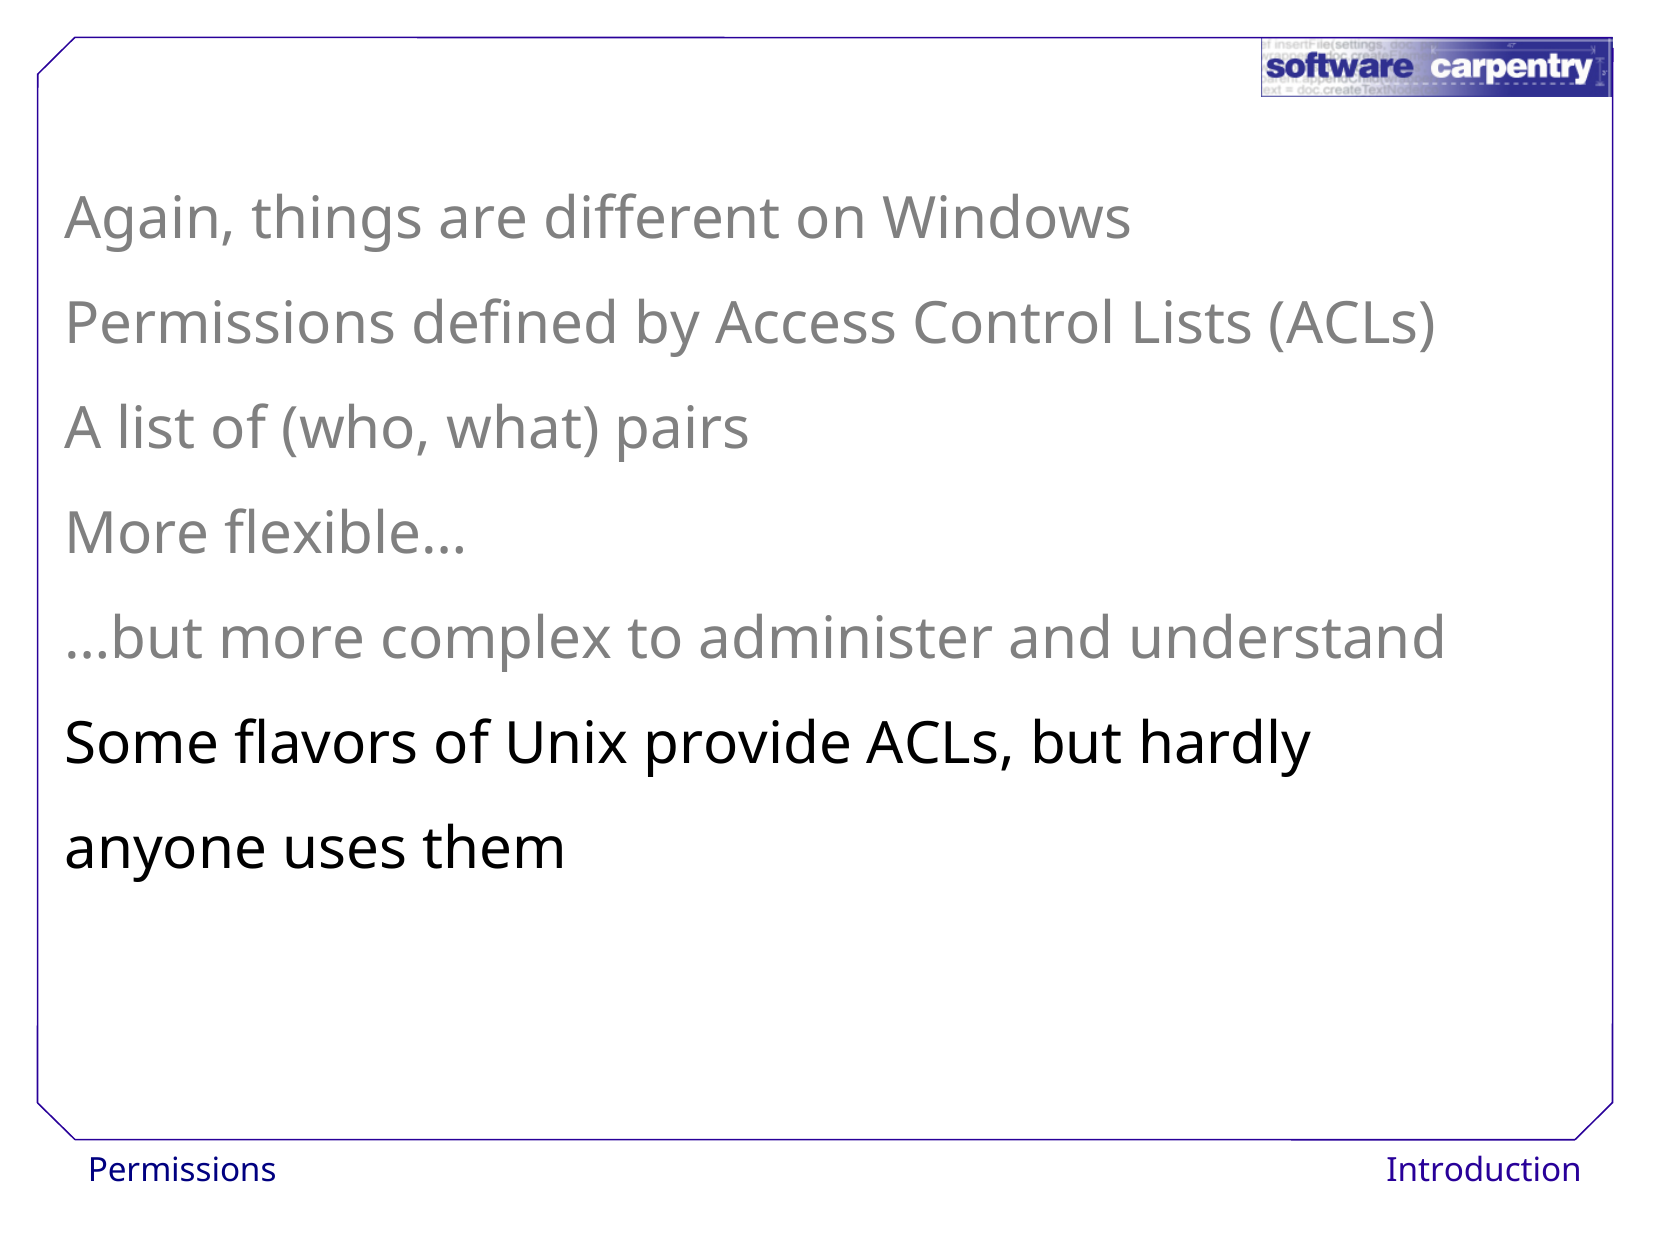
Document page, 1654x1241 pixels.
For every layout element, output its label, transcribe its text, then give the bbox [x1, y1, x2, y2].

text_box Again, things are different on Windows Permissions defined by Access Control Lists (ACLs) A list of (who, what) pairs More flexible… …but more complex to administer and understand Some flavors of Unix provide ACLs, but hardly anyone uses them [49, 138, 1612, 889]
picture [1261, 39, 1613, 97]
